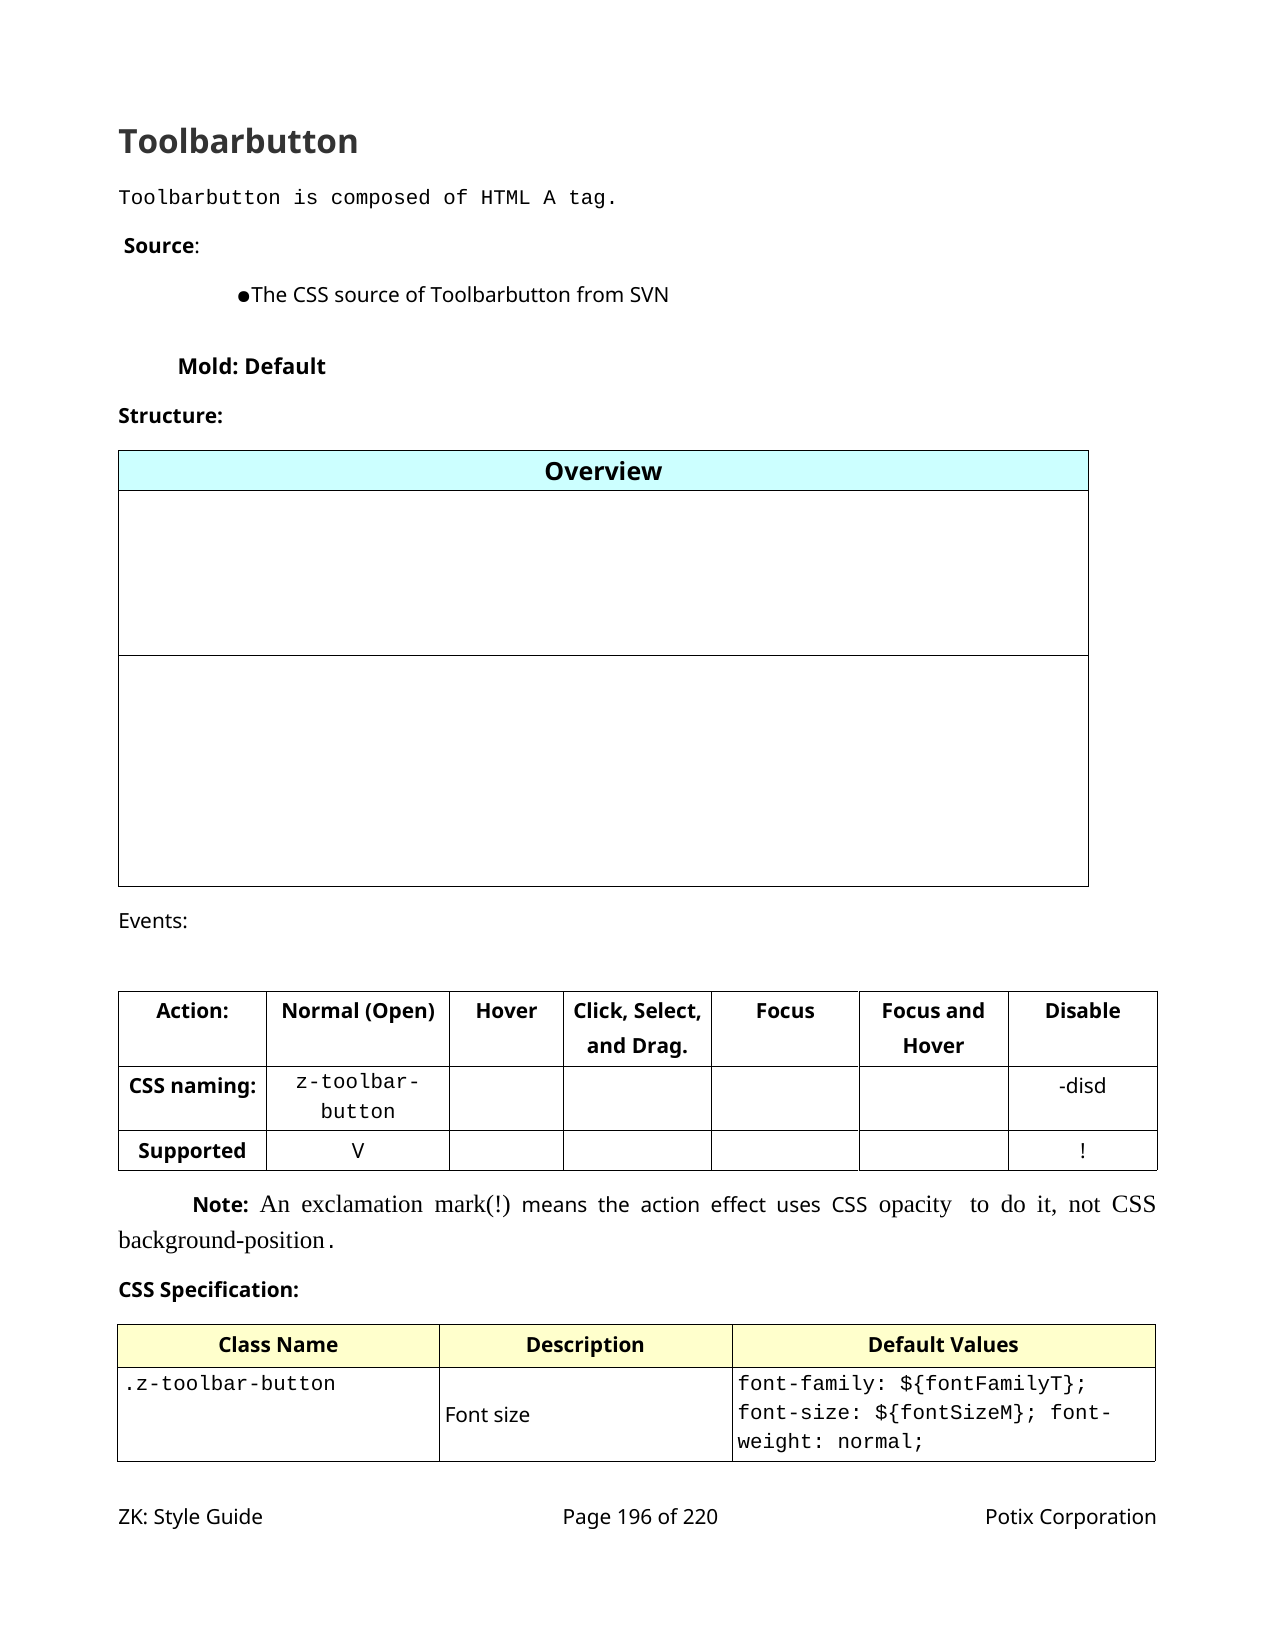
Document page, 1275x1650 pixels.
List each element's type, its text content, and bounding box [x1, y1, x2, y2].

table_cell [860, 1131, 1008, 1170]
table_cell [712, 1067, 858, 1130]
text Source: [118, 231, 1157, 259]
table_header Class Name [118, 1325, 439, 1367]
table_cell [450, 1067, 563, 1130]
table_cell ! [1009, 1131, 1157, 1170]
table_header Disable [1009, 992, 1157, 1066]
table_cell [119, 656, 1088, 886]
text Structure: [118, 401, 1157, 429]
table_cell Font size [440, 1368, 732, 1461]
table_header Default Values [733, 1325, 1155, 1367]
table_header Overview [119, 451, 1088, 490]
table_cell [564, 1067, 711, 1130]
text Note: An exclamation mark(!) means the action effect uses CSS opacity to do it, not CSS background-position. [118, 1191, 1157, 1254]
table_header Action: [119, 992, 266, 1066]
table_header Click, Select, and Drag. [564, 992, 711, 1066]
table_header Description [440, 1325, 732, 1367]
table_cell V [267, 1131, 449, 1170]
text CSS Specification: [118, 1275, 1157, 1303]
table_cell [860, 1067, 1008, 1130]
table_cell -disd [1009, 1067, 1157, 1130]
table_cell [712, 1131, 858, 1170]
text Toolbarbutton is composed of HTML A tag. [118, 187, 1157, 211]
table_cell .z-toolbar-button [118, 1368, 439, 1461]
table_cell z-toolbar-button [267, 1067, 449, 1130]
list The CSS source of Toolbarbutton from SVN [236, 280, 1157, 308]
table_header Focus and Hover [860, 992, 1008, 1066]
table_cell [450, 1131, 563, 1170]
table_cell Supported [119, 1131, 266, 1170]
text Events: [118, 907, 1157, 970]
table_cell font-family: ${fontFamilyT}; font-size: ${fontSizeM}; font-weight: normal; [733, 1368, 1155, 1461]
subtitle Mold: Default [177, 351, 1157, 381]
subtitle Toolbarbutton [118, 118, 1157, 163]
table_cell CSS naming: [119, 1067, 266, 1130]
table_header Hover [450, 992, 563, 1066]
table_cell [119, 491, 1088, 655]
table_cell [564, 1131, 711, 1170]
table_header Normal (Open) [267, 992, 449, 1066]
table_header Focus [712, 992, 858, 1066]
